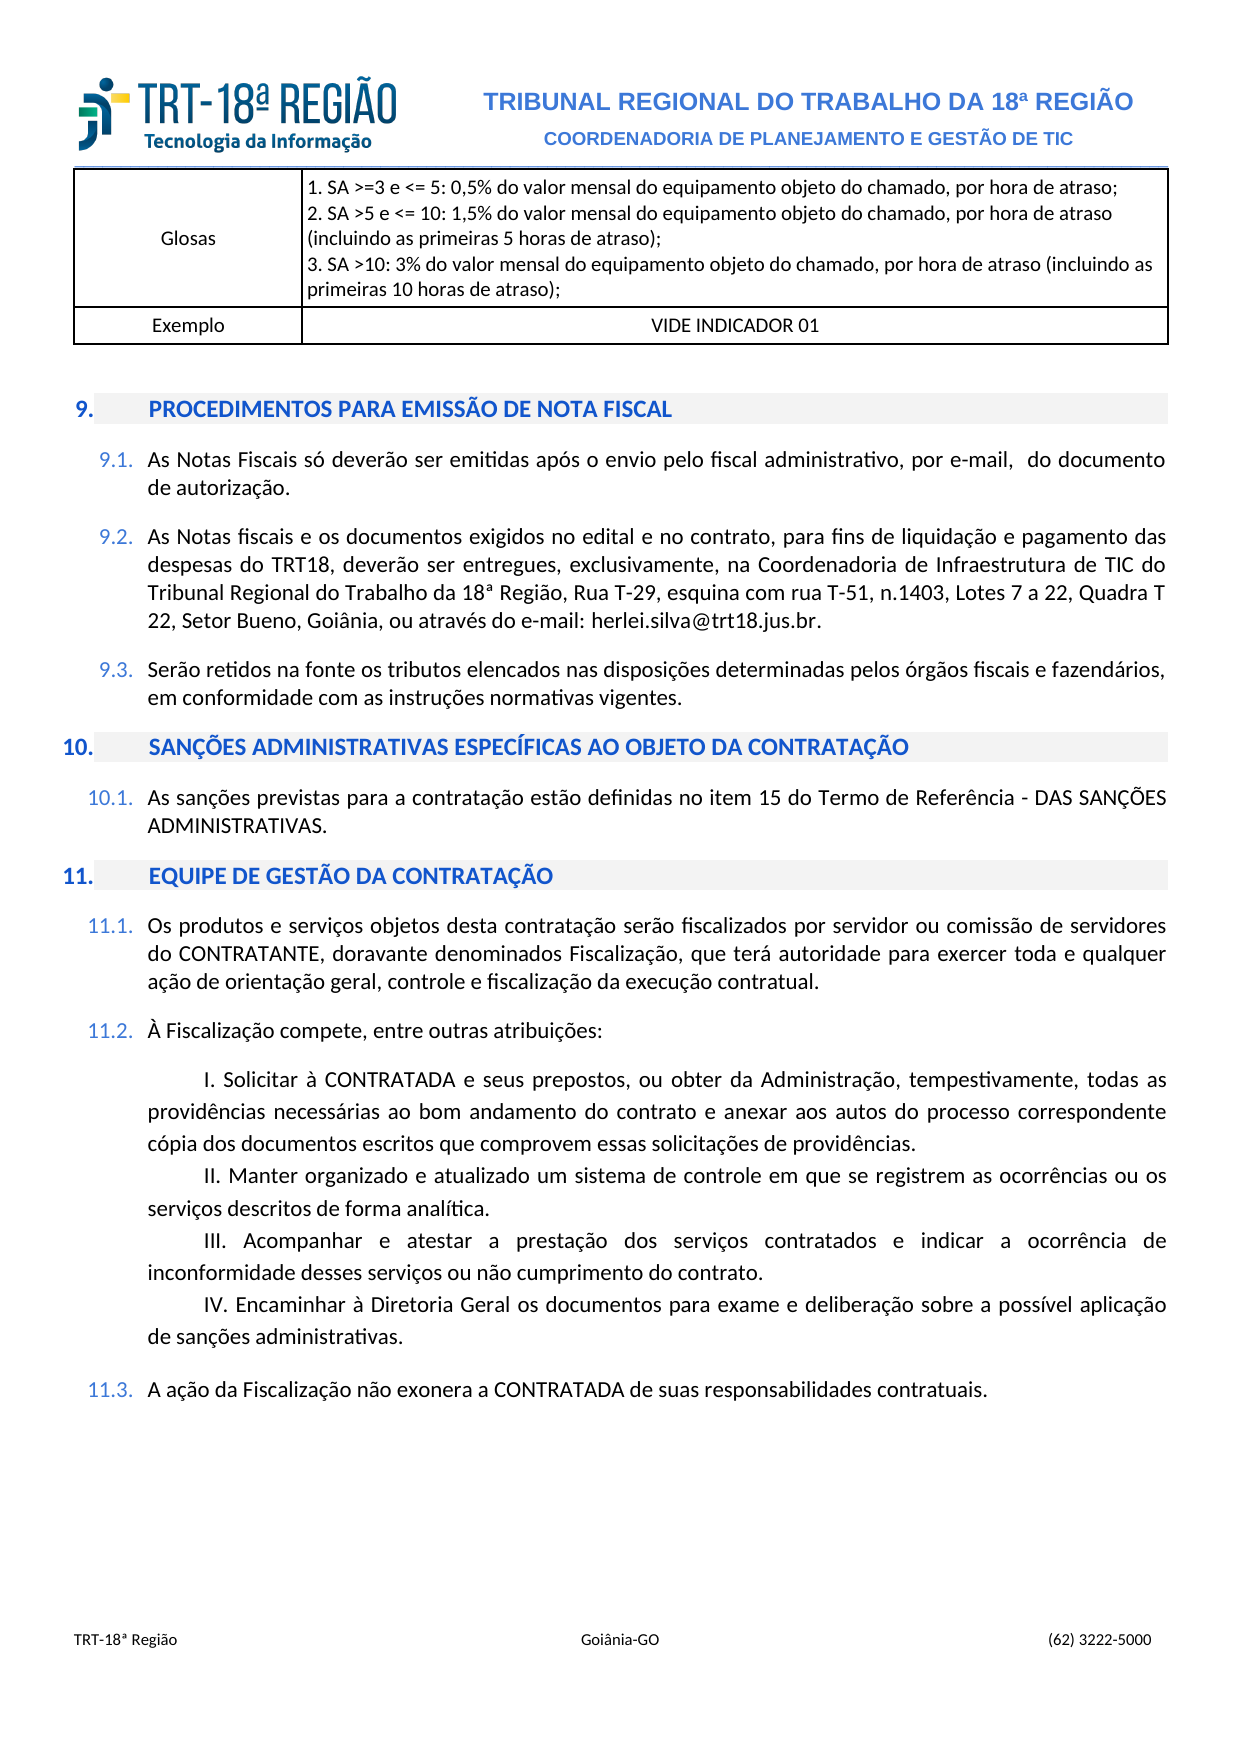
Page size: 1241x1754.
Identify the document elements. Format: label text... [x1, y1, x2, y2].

text I. Solicitar à CONTRATADA e seus prepostos, ou obter da Administração, tempestivamente, todas as providências necessárias ao bom andamento do contrato e anexar aos autos do processo correspondente cópia dos documentos escritos que comprovem essas solicitações de providências. [147, 1065, 1168, 1157]
table_cell Exemplo [75, 308, 301, 343]
subtitle SANÇÕES ADMINISTRATIVAS ESPECÍFICAS AO OBJETO DA CONTRATAÇÃO [94, 732, 1168, 762]
text II. Manter organizado e atualizado um sistema de controle em que se registrem as ocorrências ou os serviços descritos de forma analítica. [147, 1161, 1168, 1222]
subtitle EQUIPE DE GESTÃO DA CONTRATAÇÃO [94, 860, 1168, 890]
list À Fiscalização compete, entre outras atribuições: [133, 1016, 1168, 1044]
list Serão retidos na fonte os tributos elencados nas disposições determinadas pelos órgãos fiscais e fazendários, em conformidade com as instruções normativas vigentes. [133, 655, 1168, 711]
list As sanções previstas para a contratação estão definidas no item 15 do Termo de Referência - DAS SANÇÕES ADMINISTRATIVAS. [133, 783, 1168, 839]
picture [73, 73, 401, 155]
text III. Acompanhar e atestar a prestação dos serviços contratados e indicar a ocorrência de inconformidade desses serviços ou não cumprimento do contrato. [147, 1226, 1168, 1286]
list As Notas fiscais e os documentos exigidos no edital e no contrato, para fins de liquidação e pagamento das despesas do TRT18, deverão ser entregues, exclusivamente, na Coordenadoria de Infraestrutura de TIC do Tribunal Regional do Trabalho da 18ª Região, Rua T-29, esquina com rua T-51, n.1403, Lotes 7 a 22, Quadra T 22, Setor Bueno, Goiânia, ou através do e-mail: herlei.silva@trt18.jus.br. [133, 522, 1168, 634]
table_cell 1. SA >=3 e <= 5: 0,5% do valor mensal do equipamento objeto do chamado, por hora de atraso; 2. SA >5 e <= 10: 1,5% do valor mensal do equipamento objeto do chamado, por hora de atraso (incluindo as primeiras 5 horas de atraso); 3. SA >10: 3% do valor mensal do equipamento objeto do chamado, por hora de atraso (incluindo as primeiras 10 horas de atraso); [303, 170, 1167, 306]
list A ação da Fiscalização não exonera a CONTRATADA de suas responsabilidades contratuais. [133, 1375, 1168, 1403]
text IV. Encaminhar à Diretoria Geral os documentos para exame e deliberação sobre a possível aplicação de sanções administrativas. [147, 1290, 1168, 1350]
table_cell Glosas [75, 170, 301, 306]
list As Notas Fiscais só deverão ser emitidas após o envio pelo fiscal administrativo, por e-mail, do documento de autorização. [133, 445, 1168, 501]
list Os produtos e serviços objetos desta contratação serão fiscalizados por servidor ou comissão de servidores do CONTRATANTE, doravante denominados Fiscalização, que terá autoridade para exercer toda e qualquer ação de orientação geral, controle e fiscalização da execução contratual. [133, 911, 1168, 995]
subtitle PROCEDIMENTOS PARA EMISSÃO DE NOTA FISCAL [94, 393, 1168, 424]
table_cell VIDE INDICADOR 01 [303, 308, 1167, 343]
